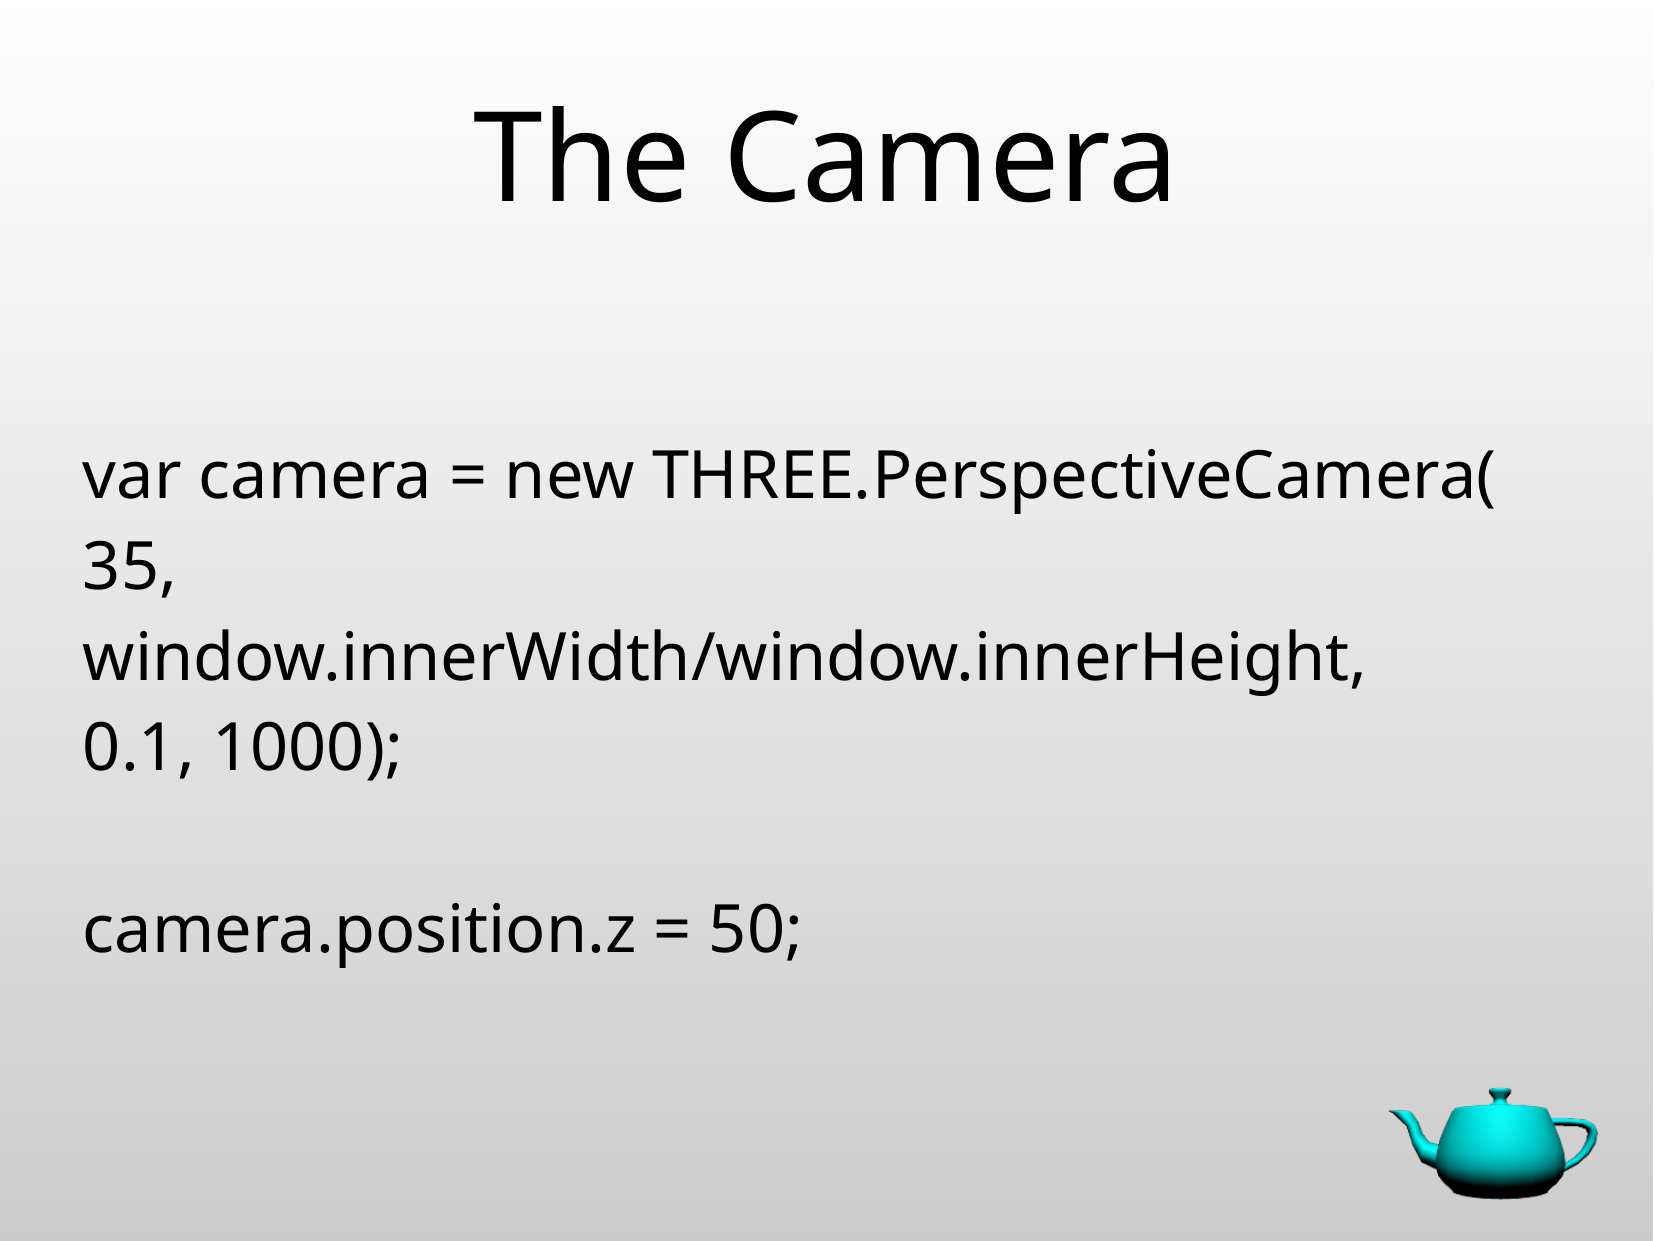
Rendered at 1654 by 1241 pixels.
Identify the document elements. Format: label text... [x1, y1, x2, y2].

picture [1387, 1085, 1600, 1201]
title The Camera [82, 49, 1571, 257]
subtitle var camera = new THREE.PerspectiveCamera( 35, window.innerWidth/window.innerHeight, 0.1, 1000); camera.position.z = 50; [82, 297, 1571, 1102]
